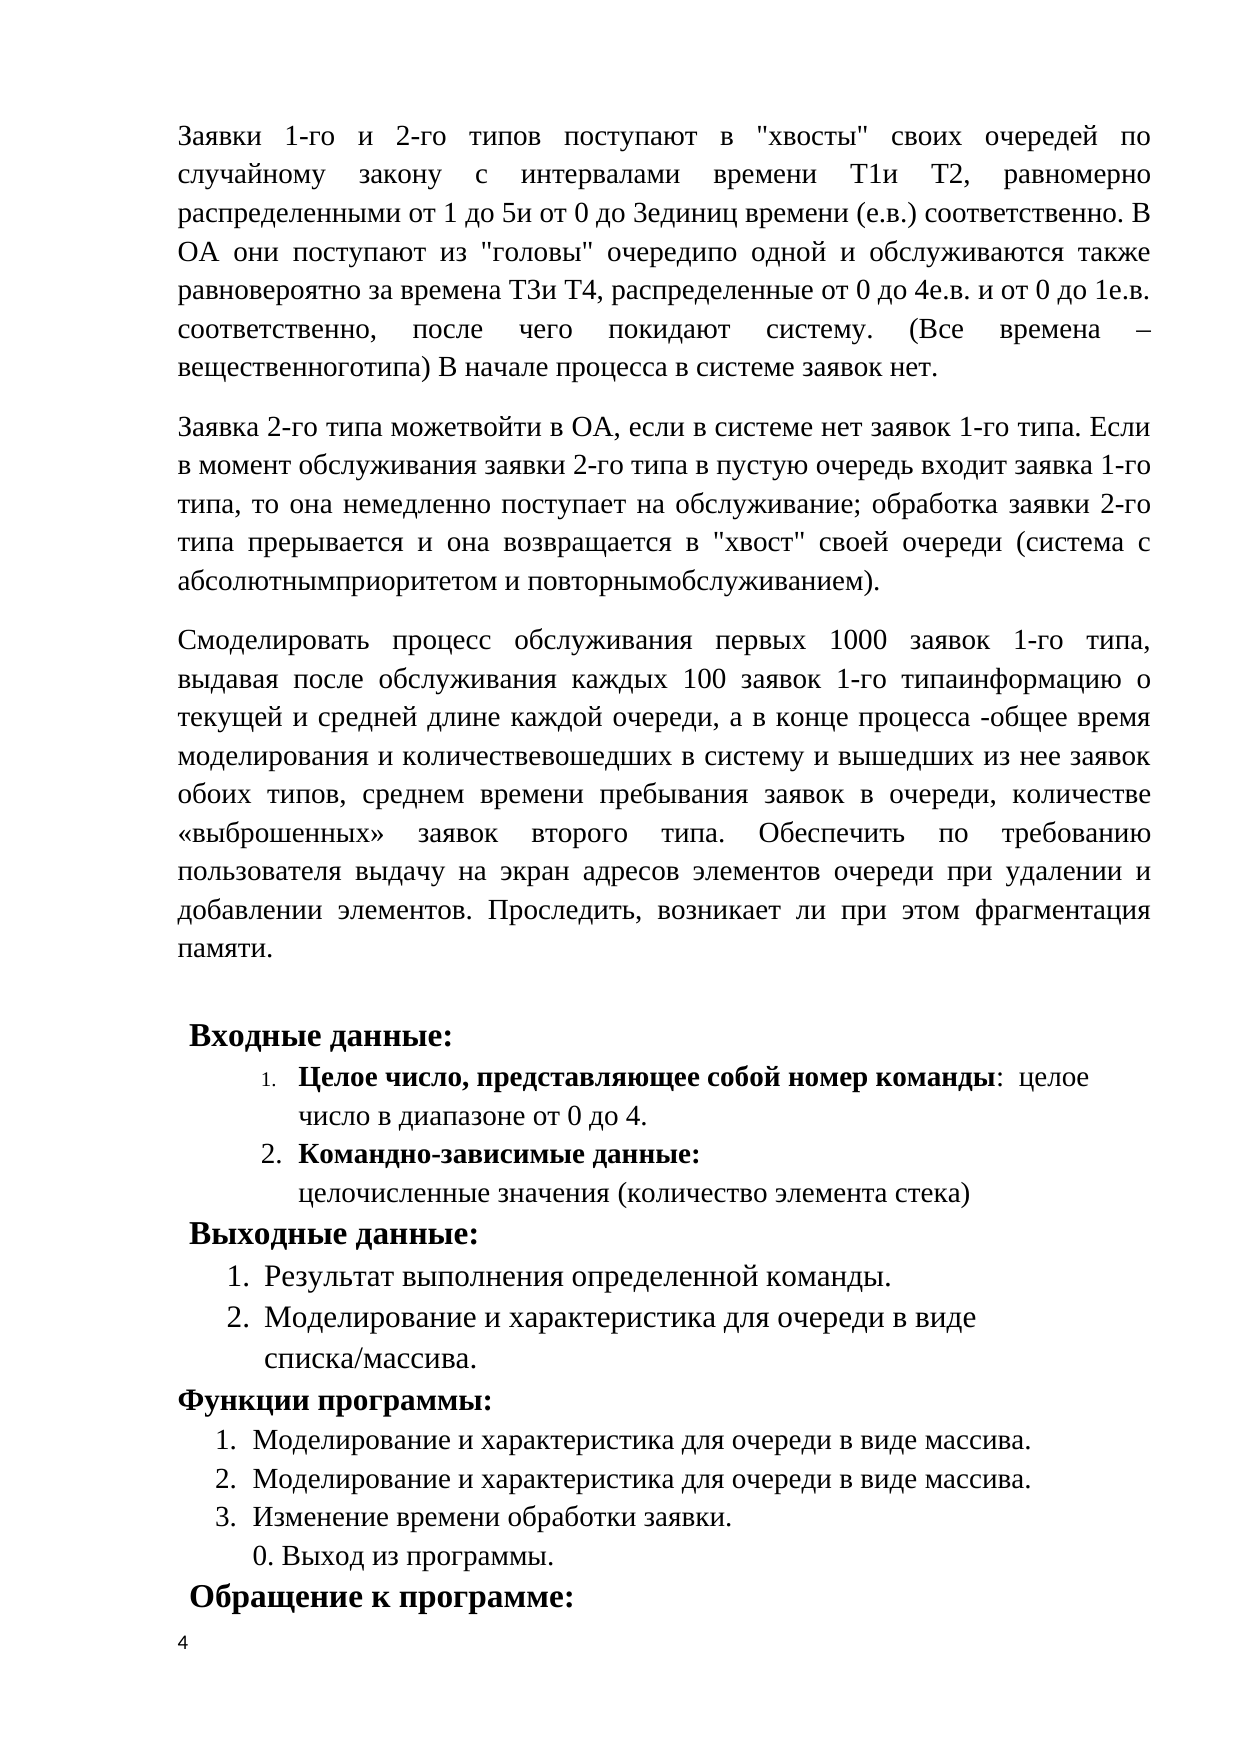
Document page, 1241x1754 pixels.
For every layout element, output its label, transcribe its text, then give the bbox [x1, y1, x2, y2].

list Выходные данные: [189, 1213, 1152, 1252]
list Командно-зависимые данные: [261, 1136, 1152, 1170]
text Заявки 1-го и 2-го типов поступают в "хвосты" своих очередей по случайному закону с интервалами времени Т1и Т2, равномерно распределенными от 1 до 5и от 0 до 3единиц времени (е.в.) соответственно. В ОА они поступают из "головы" очередипо одной и обслуживаются также равновероятно за времена Т3и Т4, распределенные от 0 до 4е.в. и от 0 до 1е.в. соответственно, после чего покидают систему. (Все времена –вещественноготипа) В начале процесса в системе заявок нет. [177, 118, 1152, 383]
list Обращение к программе: [189, 1576, 1152, 1615]
list Целое число, представляющее собой номер команды: целое число в диапазоне от 0 до 4. [261, 1059, 1152, 1131]
list Функции программы: [177, 1381, 1152, 1417]
list Изменение времени обработки заявки. [215, 1499, 1152, 1533]
list Входные данные: [189, 1015, 1152, 1053]
text Смоделировать процесс обслуживания первых 1000 заявок 1-го типа, выдавая после обслуживания каждых 100 заявок 1-го типаинформацию о текущей и средней длине каждой очереди, а в конце процесса -общее время моделирования и количествевошедших в систему и вышедших из нее заявок обоих типов, среднем времени пребывания заявок в очереди, количестве «выброшенных» заявок второго типа. Обеспечить по требованию пользователя выдачу на экран адресов элементов очереди при удалении и добавлении элементов. Проследить, возникает ли при этом фрагментация памяти. [177, 622, 1152, 964]
list целочисленные значения (количество элемента стека) [261, 1175, 1152, 1208]
list Моделирование и характеристика для очереди в виде списка/массива. [226, 1298, 1152, 1376]
list Результат выполнения определенной команды. [226, 1257, 1152, 1293]
list Моделирование и характеристика для очереди в виде массива. [215, 1461, 1152, 1494]
text Заявка 2-го типа можетвойти в ОА, если в системе нет заявок 1-го типа. Если в момент обслуживания заявки 2-го типа в пустую очередь входит заявка 1-го типа, то она немедленно поступает на обслуживание; обработка заявки 2-го типа прерывается и она возвращается в "хвост" своей очереди (система с абсолютнымприоритетом и повторнымобслуживанием). [177, 409, 1152, 596]
list 0. Выход из программы. [215, 1538, 1152, 1571]
list Моделирование и характеристика для очереди в виде массива. [215, 1422, 1152, 1456]
